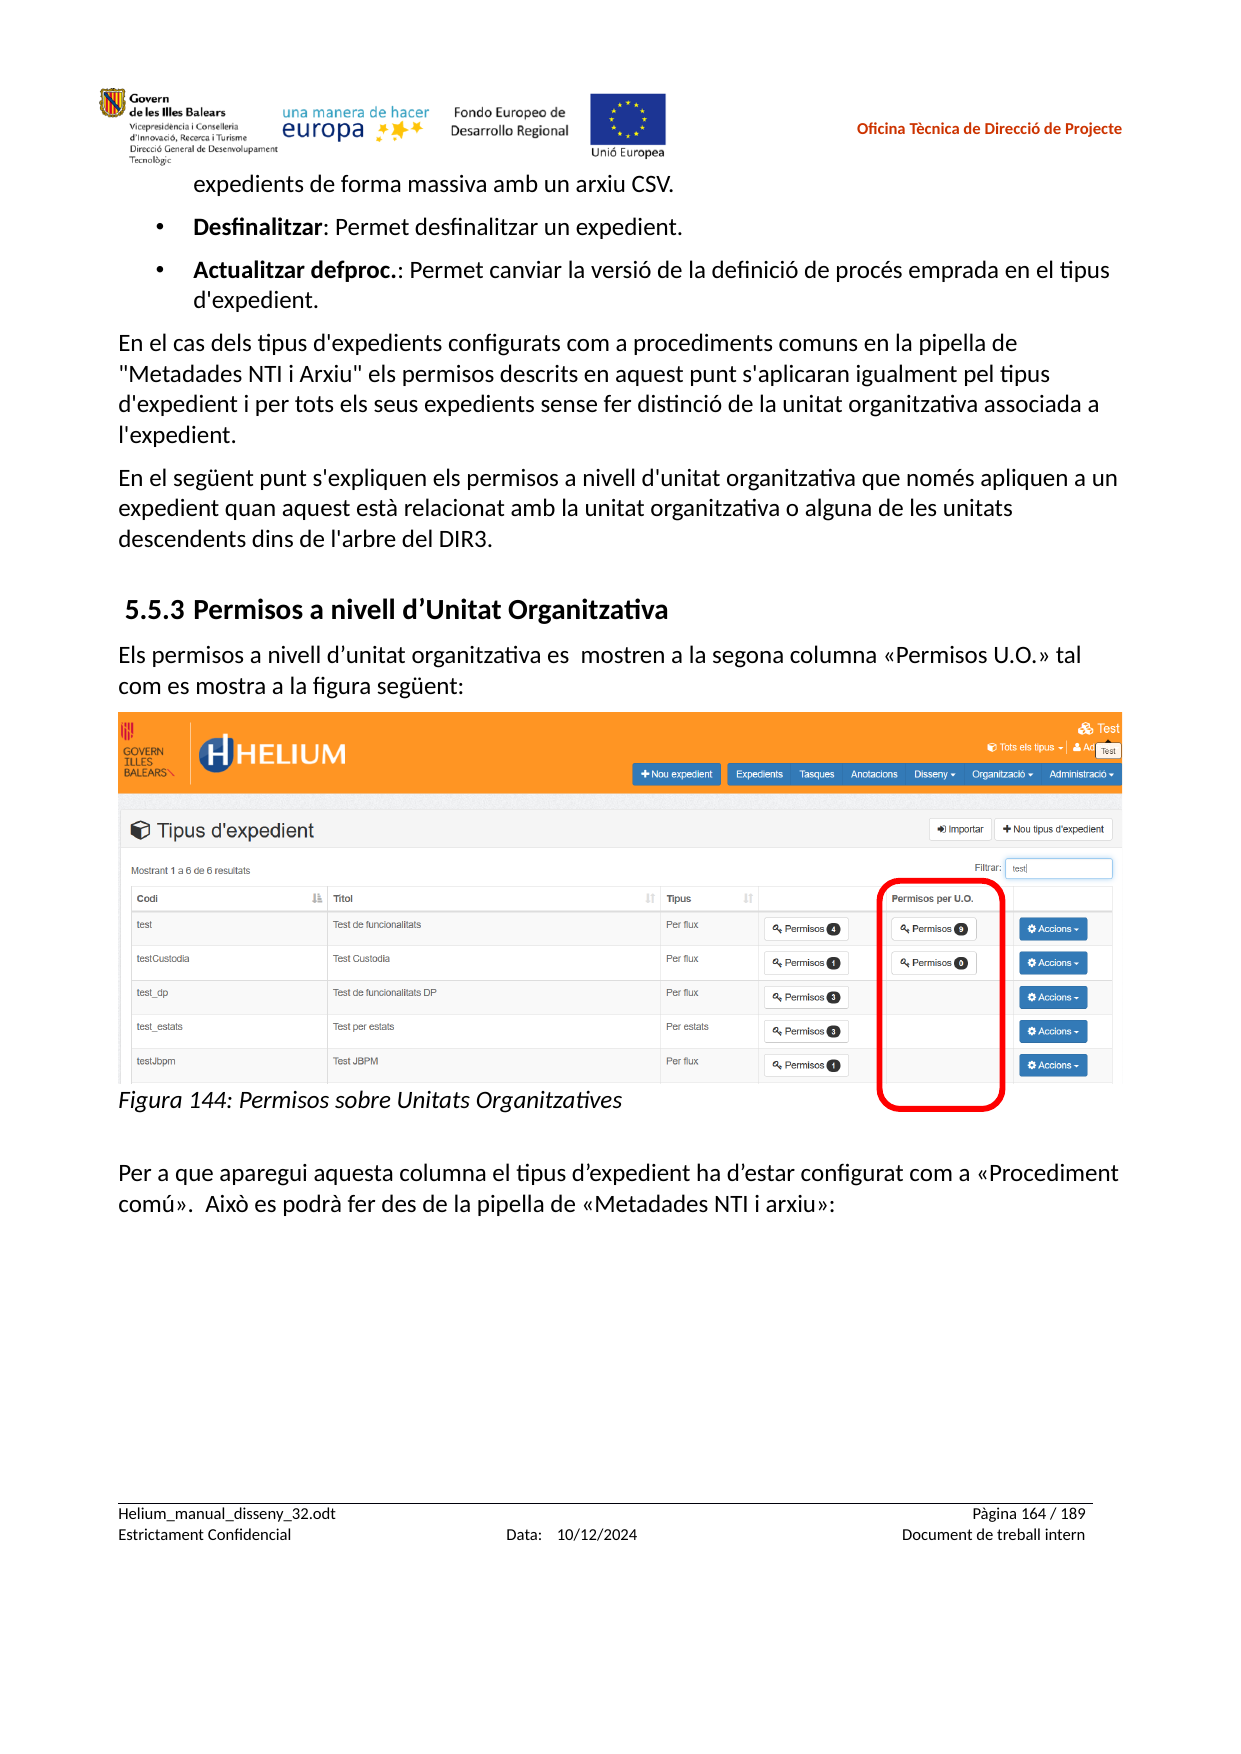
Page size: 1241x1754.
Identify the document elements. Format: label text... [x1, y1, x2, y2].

list Actualitzar defproc.: Permet canviar la versió de la definició de procés emprada en el tipus d'expedient. [156, 254, 1122, 315]
text Per a que aparegui aquesta columna el tipus d’expedient ha d’estar configurat com a «Procediment comú». Això es podrà fer des de la pipella de «Metadades NTI i arxiu»: [118, 1157, 1122, 1218]
picture [118, 712, 1123, 1084]
list expedients de forma massiva amb un arxiu CSV. [156, 168, 1122, 198]
picture [99, 87, 668, 166]
text Figura 144: Permisos sobre Unitats Organitzatives [118, 1084, 1122, 1114]
subtitle Permisos a nivell d’Unitat Organitzativa [118, 591, 1122, 627]
text Els permisos a nivell d’unitat organitzativa es mostren a la segona columna «Permisos U.O.» tal com es mostra a la figura següent: [118, 639, 1122, 700]
text En el cas dels tipus d'expedients configurats com a procediments comuns en la pipella de "Metadades NTI i Arxiu" els permisos descrits en aquest punt s'aplicaran igualment pel tipus d'expedient i per tots els seus expedients sense fer distinció de la unitat organitzativa associada a l'expedient. [118, 327, 1122, 449]
list Desfinalitzar: Permet desfinalitzar un expedient. [156, 211, 1122, 241]
text En el següent punt s'expliquen els permisos a nivell d'unitat organitzativa que només apliquen a un expedient quan aquest està relacionat amb la unitat organitzativa o alguna de les unitats descendents dins de l'arbre del DIR3. [118, 462, 1122, 554]
picture [883, 884, 999, 1084]
